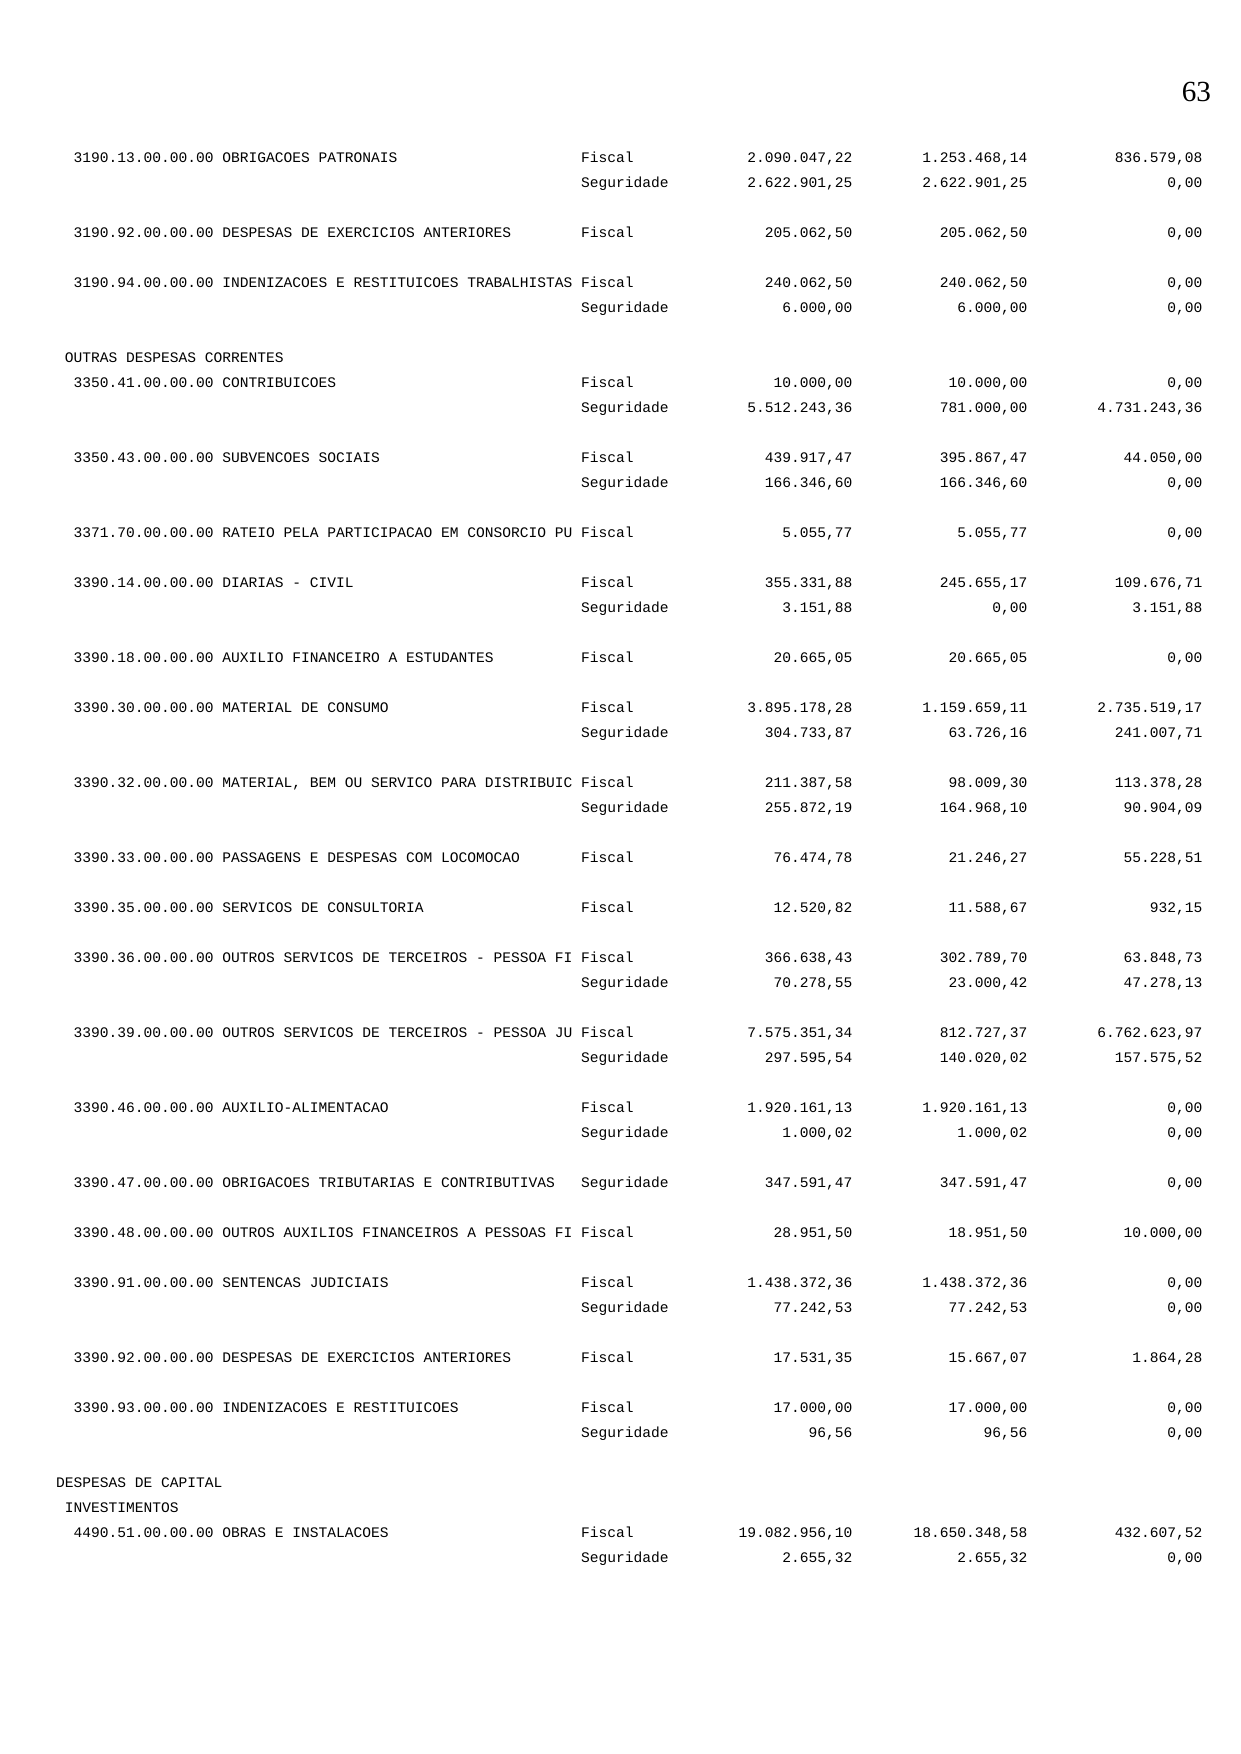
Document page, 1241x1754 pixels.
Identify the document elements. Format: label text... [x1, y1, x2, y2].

text 3390.48.00.00.00 OUTROS AUXILIOS FINANCEIROS A PESSOAS FI Fiscal 28.951,50 18.951,50 10.000,00 [29, 1218, 1211, 1243]
text DESPESAS DE CAPITAL [29, 1468, 1211, 1493]
text Seguridade 6.000,00 6.000,00 0,00 [29, 293, 1211, 318]
text 3390.36.00.00.00 OUTROS SERVICOS DE TERCEIROS - PESSOA FI Fiscal 366.638,43 302.789,70 63.848,73 [29, 943, 1211, 968]
text 3190.13.00.00.00 OBRIGACOES PATRONAIS Fiscal 2.090.047,22 1.253.468,14 836.579,08 [29, 143, 1211, 168]
text 3390.33.00.00.00 PASSAGENS E DESPESAS COM LOCOMOCAO Fiscal 76.474,78 21.246,27 55.228,51 [29, 843, 1211, 868]
text 3390.92.00.00.00 DESPESAS DE EXERCICIOS ANTERIORES Fiscal 17.531,35 15.667,07 1.864,28 [29, 1343, 1211, 1368]
text 3390.46.00.00.00 AUXILIO-ALIMENTACAO Fiscal 1.920.161,13 1.920.161,13 0,00 [29, 1093, 1211, 1118]
text 3190.92.00.00.00 DESPESAS DE EXERCICIOS ANTERIORES Fiscal 205.062,50 205.062,50 0,00 [29, 218, 1211, 243]
text Seguridade 255.872,19 164.968,10 90.904,09 [29, 793, 1211, 818]
text Seguridade 2.622.901,25 2.622.901,25 0,00 [29, 168, 1211, 193]
text OUTRAS DESPESAS CORRENTES [29, 343, 1211, 368]
text 3390.91.00.00.00 SENTENCAS JUDICIAIS Fiscal 1.438.372,36 1.438.372,36 0,00 [29, 1268, 1211, 1293]
text Seguridade 77.242,53 77.242,53 0,00 [29, 1293, 1211, 1318]
text 3371.70.00.00.00 RATEIO PELA PARTICIPACAO EM CONSORCIO PU Fiscal 5.055,77 5.055,77 0,00 [29, 518, 1211, 543]
text 3350.43.00.00.00 SUBVENCOES SOCIAIS Fiscal 439.917,47 395.867,47 44.050,00 [29, 443, 1211, 468]
text Seguridade 96,56 96,56 0,00 [29, 1418, 1211, 1443]
text Seguridade 3.151,88 0,00 3.151,88 [29, 593, 1211, 618]
text 3390.30.00.00.00 MATERIAL DE CONSUMO Fiscal 3.895.178,28 1.159.659,11 2.735.519,17 [29, 693, 1211, 718]
text Seguridade 297.595,54 140.020,02 157.575,52 [29, 1043, 1211, 1068]
text 3350.41.00.00.00 CONTRIBUICOES Fiscal 10.000,00 10.000,00 0,00 [29, 368, 1211, 393]
text 3390.32.00.00.00 MATERIAL, BEM OU SERVICO PARA DISTRIBUIC Fiscal 211.387,58 98.009,30 113.378,28 [29, 768, 1211, 793]
text 3390.14.00.00.00 DIARIAS - CIVIL Fiscal 355.331,88 245.655,17 109.676,71 [29, 568, 1211, 593]
text INVESTIMENTOS [29, 1493, 1211, 1518]
text 3390.47.00.00.00 OBRIGACOES TRIBUTARIAS E CONTRIBUTIVAS Seguridade 347.591,47 347.591,47 0,00 [29, 1168, 1211, 1193]
text 3390.39.00.00.00 OUTROS SERVICOS DE TERCEIROS - PESSOA JU Fiscal 7.575.351,34 812.727,37 6.762.623,97 [29, 1018, 1211, 1043]
text Seguridade 2.655,32 2.655,32 0,00 [29, 1543, 1211, 1568]
text 3190.94.00.00.00 INDENIZACOES E RESTITUICOES TRABALHISTAS Fiscal 240.062,50 240.062,50 0,00 [29, 268, 1211, 293]
text 4490.51.00.00.00 OBRAS E INSTALACOES Fiscal 19.082.956,10 18.650.348,58 432.607,52 [29, 1518, 1211, 1543]
text Seguridade 70.278,55 23.000,42 47.278,13 [29, 968, 1211, 993]
text 3390.18.00.00.00 AUXILIO FINANCEIRO A ESTUDANTES Fiscal 20.665,05 20.665,05 0,00 [29, 643, 1211, 668]
text Seguridade 166.346,60 166.346,60 0,00 [29, 468, 1211, 493]
text Seguridade 1.000,02 1.000,02 0,00 [29, 1118, 1211, 1143]
text 3390.35.00.00.00 SERVICOS DE CONSULTORIA Fiscal 12.520,82 11.588,67 932,15 [29, 893, 1211, 918]
text Seguridade 5.512.243,36 781.000,00 4.731.243,36 [29, 393, 1211, 418]
text 3390.93.00.00.00 INDENIZACOES E RESTITUICOES Fiscal 17.000,00 17.000,00 0,00 [29, 1393, 1211, 1418]
text Seguridade 304.733,87 63.726,16 241.007,71 [29, 718, 1211, 743]
